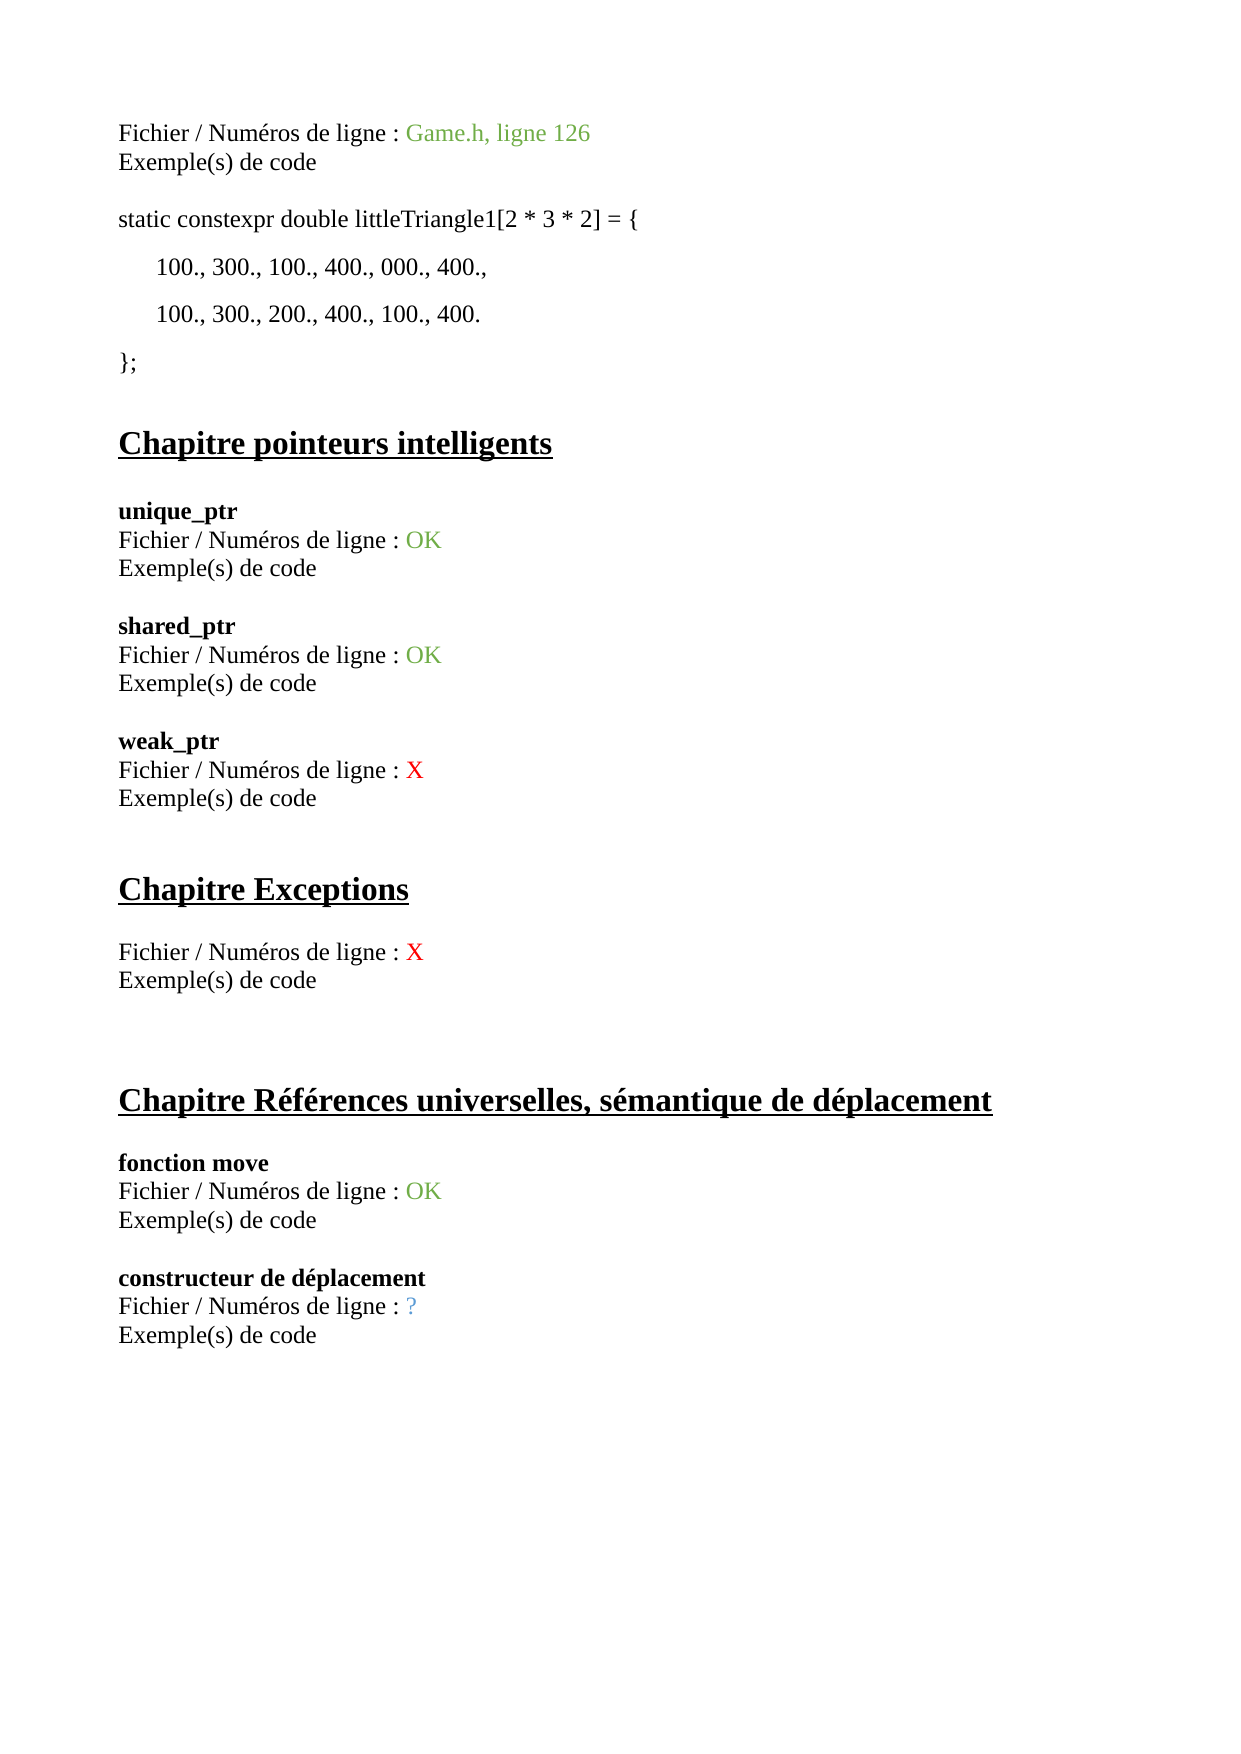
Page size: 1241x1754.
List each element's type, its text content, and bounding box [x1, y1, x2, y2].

text Chapitre pointeurs intelligents [118, 423, 1122, 462]
text Fichier / Numéros de ligne : OK [118, 640, 1122, 668]
text Fichier / Numéros de ligne : OK [118, 525, 1122, 553]
text Chapitre Exceptions [118, 870, 1122, 908]
text Fichier / Numéros de ligne : X [118, 755, 1122, 783]
text static constexpr double littleTriangle1[2 * 3 * 2] = { [118, 204, 1122, 233]
text Exemple(s) de code [118, 966, 1122, 994]
text Exemple(s) de code [118, 147, 1122, 176]
text unique_ptr [118, 496, 1122, 525]
text Fichier / Numéros de ligne : OK [118, 1176, 1122, 1205]
text weak_ptr [118, 726, 1122, 755]
text Fichier / Numéros de ligne : ? [118, 1291, 1122, 1320]
text }; [118, 347, 1122, 376]
text Exemple(s) de code [118, 783, 1122, 812]
text constructeur de déplacement [118, 1263, 1122, 1291]
text Fichier / Numéros de ligne : Game.h, ligne 126 [118, 118, 1122, 147]
text Exemple(s) de code [118, 553, 1122, 582]
text fonction move [118, 1148, 1122, 1176]
text Exemple(s) de code [118, 668, 1122, 697]
text 100., 300., 100., 400., 000., 400., [118, 252, 1122, 281]
text shared_ptr [118, 611, 1122, 640]
text 100., 300., 200., 400., 100., 400. [118, 299, 1122, 328]
text Exemple(s) de code [118, 1320, 1122, 1349]
text Fichier / Numéros de ligne : X [118, 937, 1122, 966]
text Chapitre Références universelles, sémantique de déplacement [118, 1081, 1122, 1119]
text Exemple(s) de code [118, 1205, 1122, 1234]
